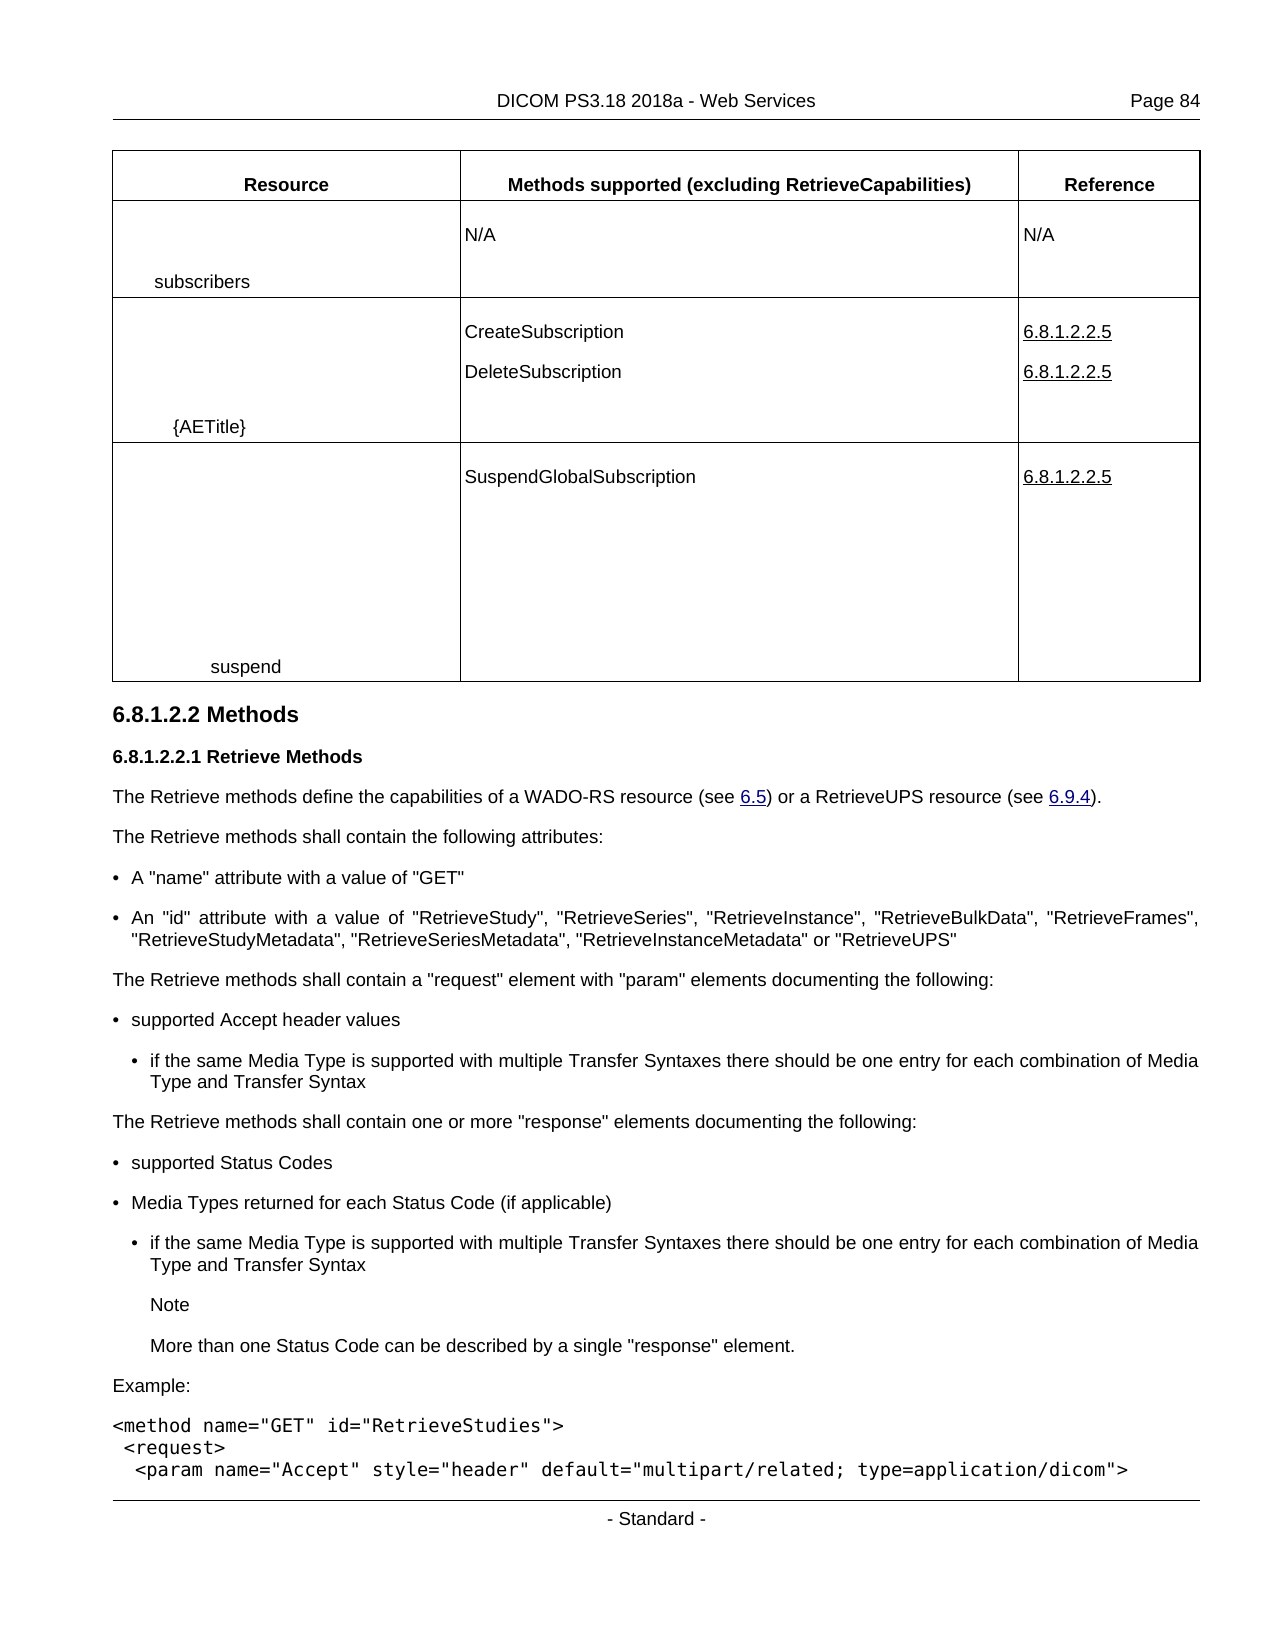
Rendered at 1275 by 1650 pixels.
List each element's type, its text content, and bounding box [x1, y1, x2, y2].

text 6.8.1.2.2.1 Retrieve Methods [112, 746, 1200, 767]
text Example: [112, 1375, 1200, 1396]
table_cell 6.8.1.2.2.5 6.8.1.2.2.5 [1019, 298, 1199, 442]
table_header Methods supported (excluding RetrieveCapabilities) [461, 151, 1018, 200]
text The Retrieve methods shall contain one or more "response" elements documenting the following: [112, 1111, 1200, 1133]
text The Retrieve methods shall contain the following attributes: [112, 826, 1200, 848]
text 6.8.1.2.2 Methods [112, 701, 1200, 727]
text <method name="GET" id="RetrieveStudies"> <request> <param name="Accept" style="header" default="multipart/related; type=application/dicom"> [112, 1415, 1200, 1481]
text More than one Status Code can be described by a single "response" element. [150, 1334, 1162, 1356]
list An "id" attribute with a value of "RetrieveStudy", "RetrieveSeries", "RetrieveInstance", "RetrieveBulkData", "RetrieveFrames", "RetrieveStudyMetadata", "RetrieveSeriesMetadata", "RetrieveInstanceMetadata" or "RetrieveUPS" [112, 907, 1200, 950]
table_cell {AETitle} [113, 298, 460, 442]
table_cell suspend [113, 443, 460, 681]
table_cell 6.8.1.2.2.5 [1019, 443, 1199, 681]
table_cell subscribers [113, 201, 460, 297]
table_header Reference [1019, 151, 1199, 200]
table_cell N/A [1019, 201, 1199, 297]
list Media Types returned for each Status Code (if applicable) [112, 1192, 1200, 1213]
list A "name" attribute with a value of "GET" [112, 867, 1200, 888]
table_cell SuspendGlobalSubscription [461, 443, 1018, 681]
list supported Accept header values [112, 1009, 1200, 1031]
text Note [150, 1294, 1162, 1316]
table_header Resource [113, 151, 460, 200]
table_cell N/A [461, 201, 1018, 297]
text The Retrieve methods shall contain a "request" element with "param" elements documenting the following: [112, 969, 1200, 990]
text The Retrieve methods define the capabilities of a WADO-RS resource (see 6.5) or a RetrieveUPS resource (see 6.9.4). [112, 786, 1200, 807]
list if the same Media Type is supported with multiple Transfer Syntaxes there should be one entry for each combination of Media Type and Transfer Syntax [131, 1049, 1200, 1092]
list if the same Media Type is supported with multiple Transfer Syntaxes there should be one entry for each combination of Media Type and Transfer Syntax [131, 1232, 1200, 1275]
list supported Status Codes [112, 1152, 1200, 1173]
table_cell CreateSubscription DeleteSubscription [461, 298, 1018, 442]
